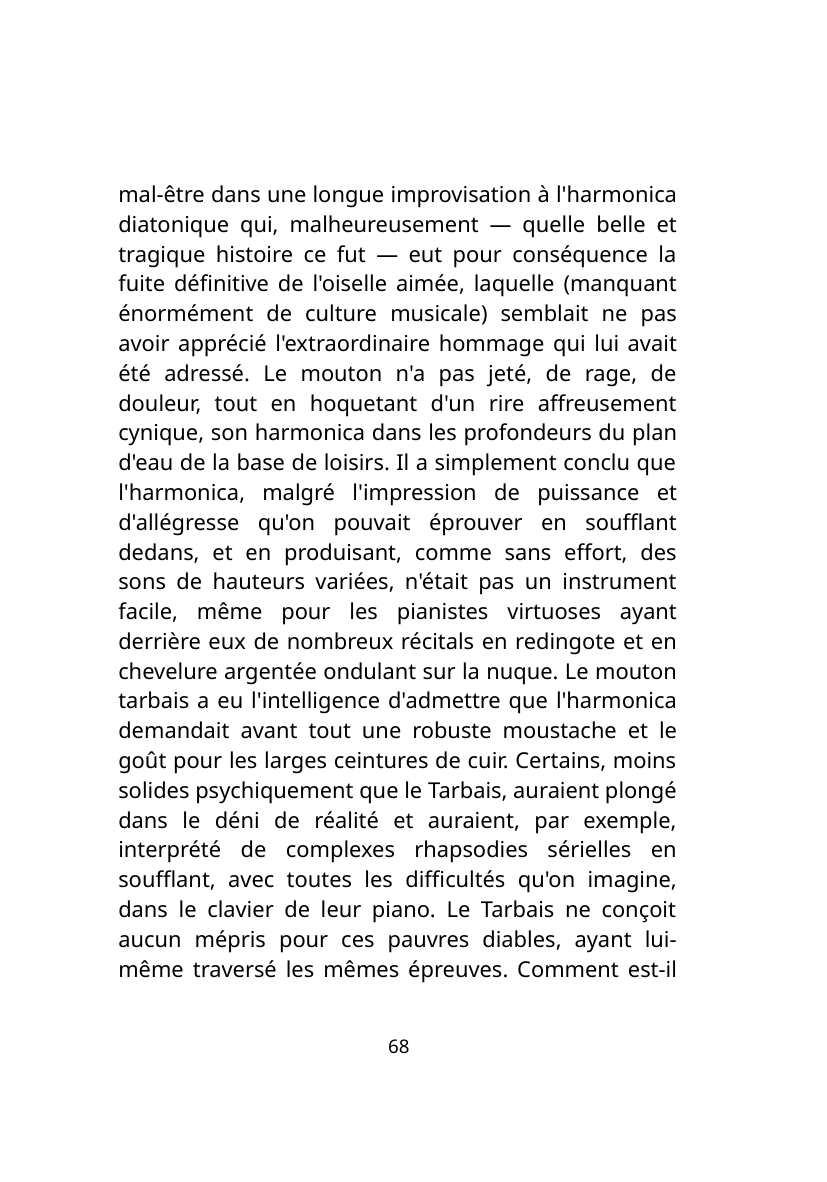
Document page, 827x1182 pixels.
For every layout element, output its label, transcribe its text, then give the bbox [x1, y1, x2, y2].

text mal-être dans une longue improvisation à l'harmonica diatonique qui, malheureusement — quelle belle et tragique histoire ce fut — eut pour conséquence la fuite définitive de l'oiselle aimée, laquelle (manquant énormément de culture musicale) semblait ne pas avoir apprécié l'extraordinaire hommage qui lui avait été adressé. Le mouton n'a pas jeté, de rage, de douleur, tout en hoquetant d'un rire affreusement cynique, son harmonica dans les profondeurs du plan d'eau de la base de loisirs. Il a simplement conclu que l'harmonica, malgré l'impression de puissance et d'allégresse qu'on pouvait éprouver en soufflant dedans, et en produisant, comme sans effort, des sons de hauteurs variées, n'était pas un instrument facile, même pour les pianistes virtuoses ayant derrière eux de nombreux récitals en redingote et en chevelure argentée ondulant sur la nuque. Le mouton tarbais a eu l'intelligence d'admettre que l'harmonica demandait avant tout une robuste moustache et le goût pour les larges ceintures de cuir. Certains, moins solides psychiquement que le Tarbais, auraient plongé dans le déni de réalité et auraient, par exemple, interprété de complexes rhapsodies sérielles en soufflant, avec toutes les difficultés qu'on imagine, dans le clavier de leur piano. Le Tarbais ne conçoit aucun mépris pour ces pauvres diables, ayant lui-même traversé les mêmes épreuves. Comment est-il [118, 179, 677, 983]
